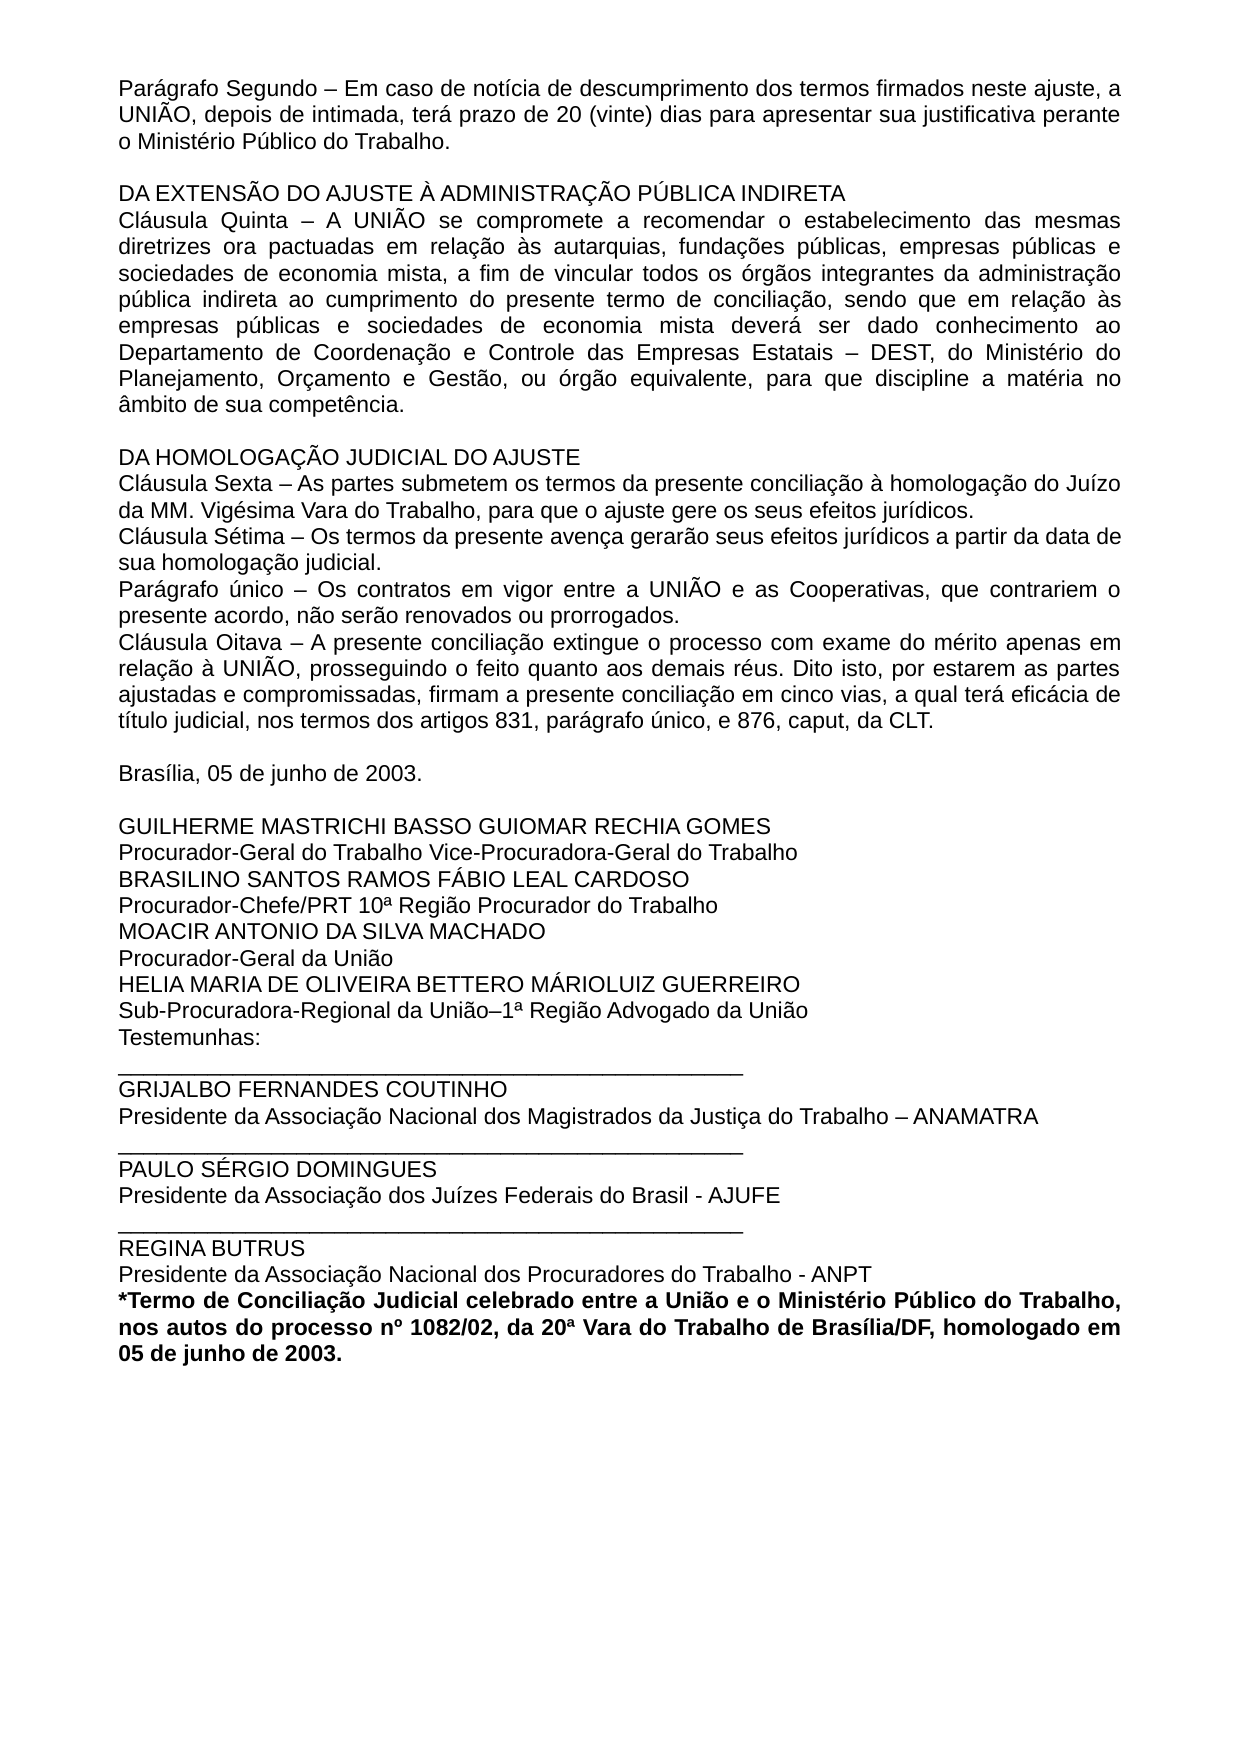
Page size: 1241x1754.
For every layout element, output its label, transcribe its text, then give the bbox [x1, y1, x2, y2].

text *Termo de Conciliação Judicial celebrado entre a União e o Ministério Público do Trabalho, nos autos do processo nº 1082/02, da 20ª Vara do Trabalho de Brasília/DF, homologado em 05 de junho de 2003. [118, 1287, 1122, 1366]
text Cláusula Sexta – As partes submetem os termos da presente conciliação à homologação do Juízo da MM. Vigésima Vara do Trabalho, para que o ajuste gere os seus efeitos jurídicos. [118, 470, 1122, 523]
text Procurador-Geral da União [118, 945, 1122, 971]
text Cláusula Quinta – A UNIÃO se compromete a recomendar o estabelecimento das mesmas diretrizes ora pactuadas em relação às autarquias, fundações públicas, empresas públicas e sociedades de economia mista, a fim de vincular todos os órgãos integrantes da administração pública indireta ao cumprimento do presente termo de conciliação, sendo que em relação às empresas públicas e sociedades de economia mista deverá ser dado conhecimento ao Departamento de Coordenação e Controle das Empresas Estatais – DEST, do Ministério do Planejamento, Orçamento e Gestão, ou órgão equivalente, para que discipline a matéria no âmbito de sua competência. [118, 207, 1122, 418]
text _________________________________________________ PAULO SÉRGIO DOMINGUES [118, 1129, 1122, 1182]
text DA HOMOLOGAÇÃO JUDICIAL DO AJUSTE [118, 444, 1122, 470]
text Presidente da Associação dos Juízes Federais do Brasil - AJUFE [118, 1182, 1122, 1208]
text Testemunhas: [118, 1024, 1122, 1050]
text HELIA MARIA DE OLIVEIRA BETTERO MÁRIOLUIZ GUERREIRO [118, 971, 1122, 997]
text MOACIR ANTONIO DA SILVA MACHADO [118, 918, 1122, 945]
text Brasília, 05 de junho de 2003. [118, 760, 1122, 787]
text _________________________________________________ GRIJALBO FERNANDES COUTINHO [118, 1050, 1122, 1103]
text Parágrafo único – Os contratos em vigor entre a UNIÃO e as Cooperativas, que contrariem o presente acordo, não serão renovados ou prorrogados. [118, 576, 1122, 628]
text Cláusula Sétima – Os termos da presente avença gerarão seus efeitos jurídicos a partir da data de sua homologação judicial. [118, 523, 1122, 576]
text Sub-Procuradora-Regional da União–1ª Região Advogado da União [118, 997, 1122, 1024]
text Parágrafo Segundo – Em caso de notícia de descumprimento dos termos firmados neste ajuste, a UNIÃO, depois de intimada, terá prazo de 20 (vinte) dias para apresentar sua justificativa perante o Ministério Público do Trabalho. [118, 75, 1122, 154]
text Presidente da Associação Nacional dos Procuradores do Trabalho - ANPT [118, 1261, 1122, 1287]
text Presidente da Associação Nacional dos Magistrados da Justiça do Trabalho – ANAMATRA [118, 1103, 1122, 1129]
text Procurador-Chefe/PRT 10ª Região Procurador do Trabalho [118, 892, 1122, 918]
text Cláusula Oitava – A presente conciliação extingue o processo com exame do mérito apenas em relação à UNIÃO, prosseguindo o feito quanto aos demais réus. Dito isto, por estarem as partes ajustadas e compromissadas, firmam a presente conciliação em cinco vias, a qual terá eficácia de título judicial, nos termos dos artigos 831, parágrafo único, e 876, caput, da CLT. [118, 628, 1122, 734]
text GUILHERME MASTRICHI BASSO GUIOMAR RECHIA GOMES [118, 813, 1122, 839]
text Procurador-Geral do Trabalho Vice-Procuradora-Geral do Trabalho [118, 839, 1122, 866]
text DA EXTENSÃO DO AJUSTE À ADMINISTRAÇÃO PÚBLICA INDIRETA [118, 180, 1122, 207]
text _________________________________________________ REGINA BUTRUS [118, 1208, 1122, 1261]
text BRASILINO SANTOS RAMOS FÁBIO LEAL CARDOSO [118, 866, 1122, 892]
